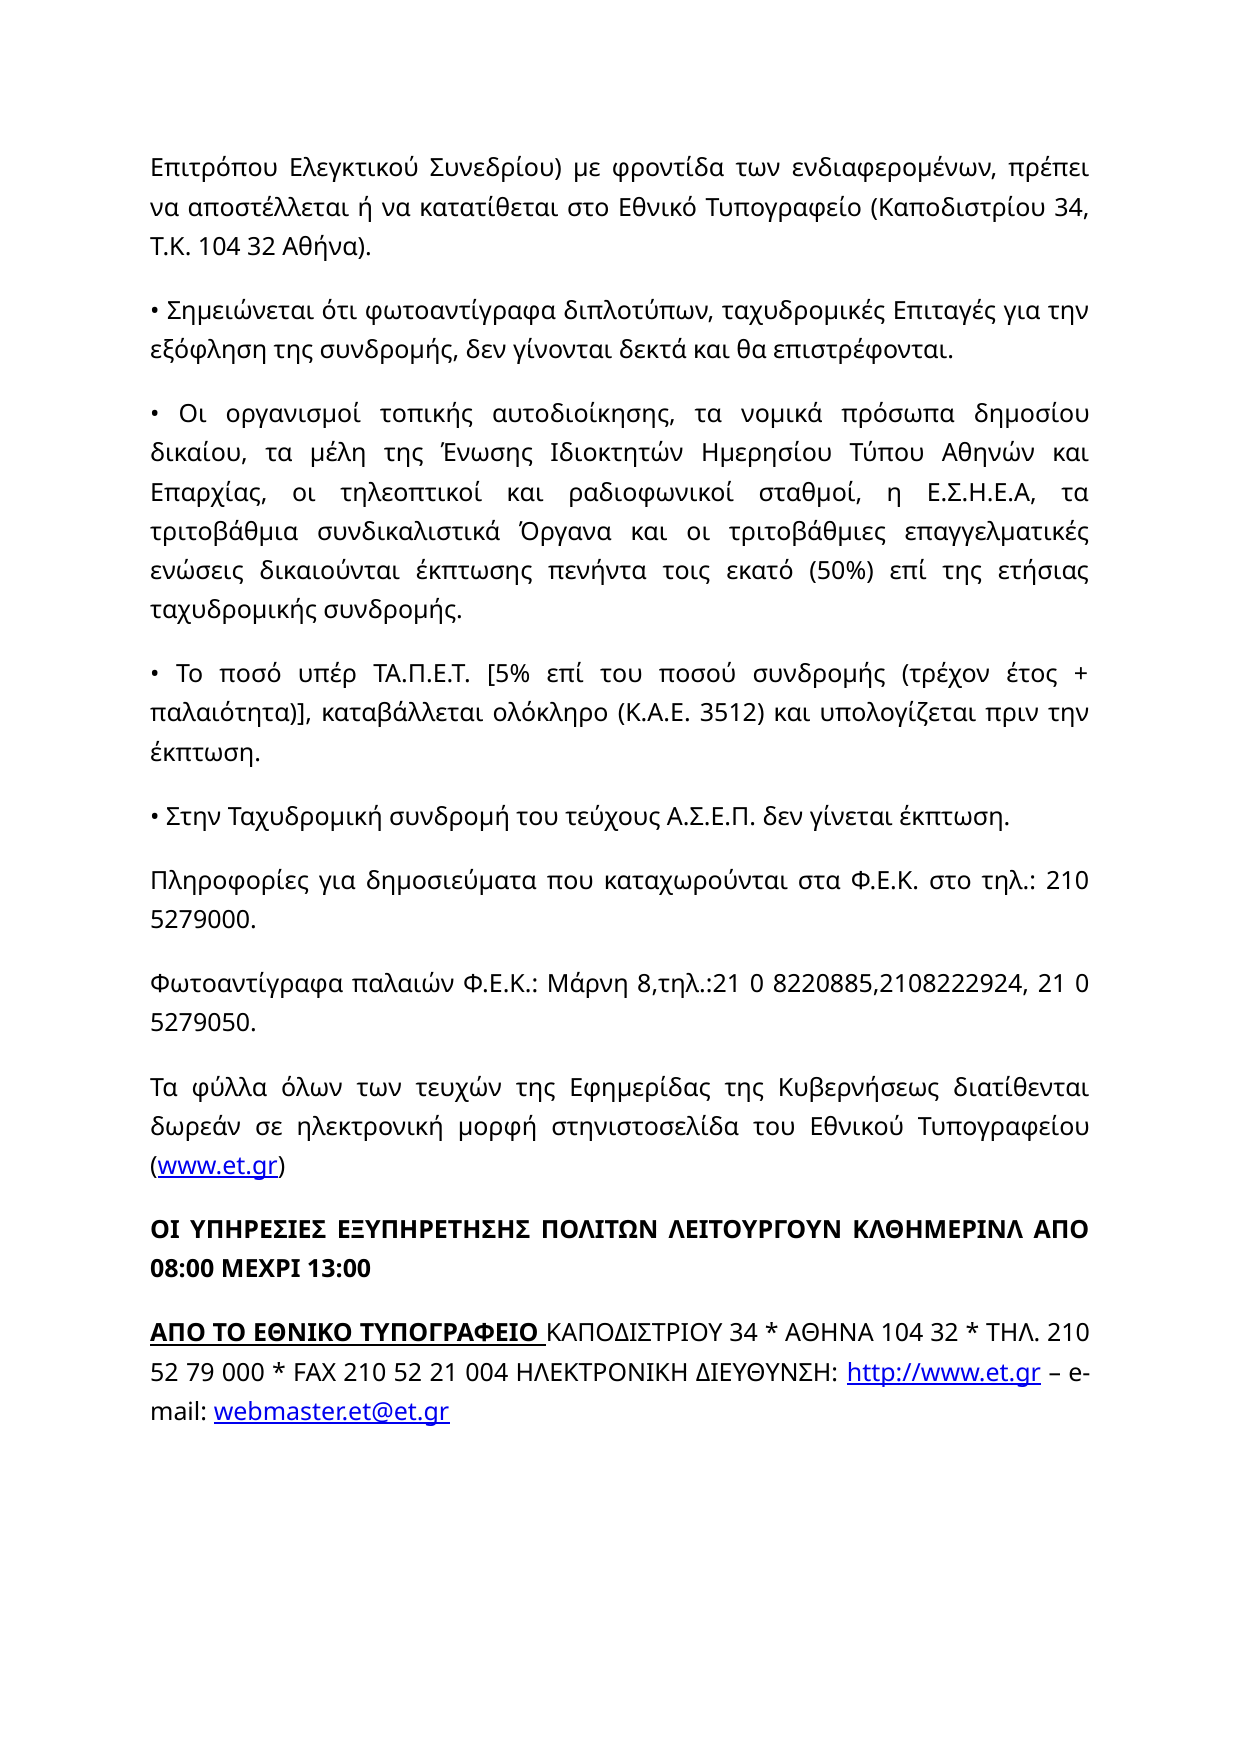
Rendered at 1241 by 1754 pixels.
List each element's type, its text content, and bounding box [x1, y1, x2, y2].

text • Το ποσό υπέρ ΤΑ.Π.Ε.Τ. [5% επί του ποσού συνδρομής (τρέχον έτος + παλαιότητα)], καταβάλλεται ολόκληρο (Κ.Α.Ε. 3512) και υπολογίζεται πριν την έκπτωση. [150, 656, 1090, 768]
text • Οι οργανισμοί τοπικής αυτοδιοίκησης, τα νομικά πρόσωπα δημοσίου δικαίου, τα μέλη της Ένωσης Ιδιοκτητών Ημερησίου Τύπου Αθηνών και Επαρχίας, οι τηλεοπτικοί και ραδιοφωνικοί σταθμοί, η Ε.Σ.Η.Ε.Α, τα τριτοβάθμια συνδικαλιστικά Όργανα και οι τριτοβάθμιες επαγγελματικές ενώσεις δικαιούνται έκπτωσης πενήντα τοις εκατό (50%) επί της ετήσιας ταχυδρομικής συνδρομής. [150, 396, 1090, 626]
text Φωτοαντίγραφα παλαιών Φ.Ε.Κ.: Μάρνη 8,τηλ.:21 0 8220885,2108222924, 21 0 5279050. [150, 966, 1090, 1039]
text Πληροφορίες για δημοσιεύματα που καταχωρούνται στα Φ.Ε.Κ. στο τηλ.: 210 5279000. [150, 862, 1090, 936]
text ΟΙ ΥΠΗΡΕΣΙΕΣ ΕΞΥΠΗΡΕΤΗΣΗΣ ΠΟΛΙΤΩΝ ΛΕΙΤΟΥΡΓΟΥΝ ΚΛΘΗΜΕΡΙΝΛ ΑΠΟ 08:00 ΜΕΧΡΙ 13:00 [150, 1212, 1090, 1285]
text Τα φύλλα όλων των τευχών της Εφημερίδας της Κυβερνήσεως διατίθενται δωρεάν σε ηλεκτρονική μορφή στηνιστοσελίδα του Εθνικού Τυπογραφείου (www.et.gr) [150, 1069, 1090, 1182]
text ΑΠΟ ΤΟ ΕΘΝΙΚΟ ΤΥΠΟΓΡΑΦΕΙΟ ΚΑΠΟΔΙΣΤΡΙΟΥ 34 * ΑΘΗΝΑ 104 32 * ΤΗΛ. 210 52 79 000 * FAX 210 52 21 004 ΗΛΕΚΤΡΟΝΙΚΗ ΔΙΕΥΘΥΝΣΗ: http://www.et.gr – e-mail: webmaster.et@et.gr [150, 1315, 1090, 1427]
text • Σημειώνεται ότι φωτοαντίγραφα διπλοτύπων, ταχυδρομικές Επιταγές για την εξόφληση της συνδρομής, δεν γίνονται δεκτά και θα επιστρέφονται. [150, 292, 1090, 366]
text • Στην Ταχυδρομική συνδρομή του τεύχους Α.Σ.Ε.Π. δεν γίνεται έκπτωση. [150, 798, 1090, 832]
text Επιτρόπου Ελεγκτικού Συνεδρίου) με φροντίδα των ενδιαφερομένων, πρέπει να αποστέλλεται ή να κατατίθεται στο Εθνικό Τυπογραφείο (Καποδιστρίου 34, Τ.Κ. 104 32 Αθήνα). [150, 150, 1090, 262]
